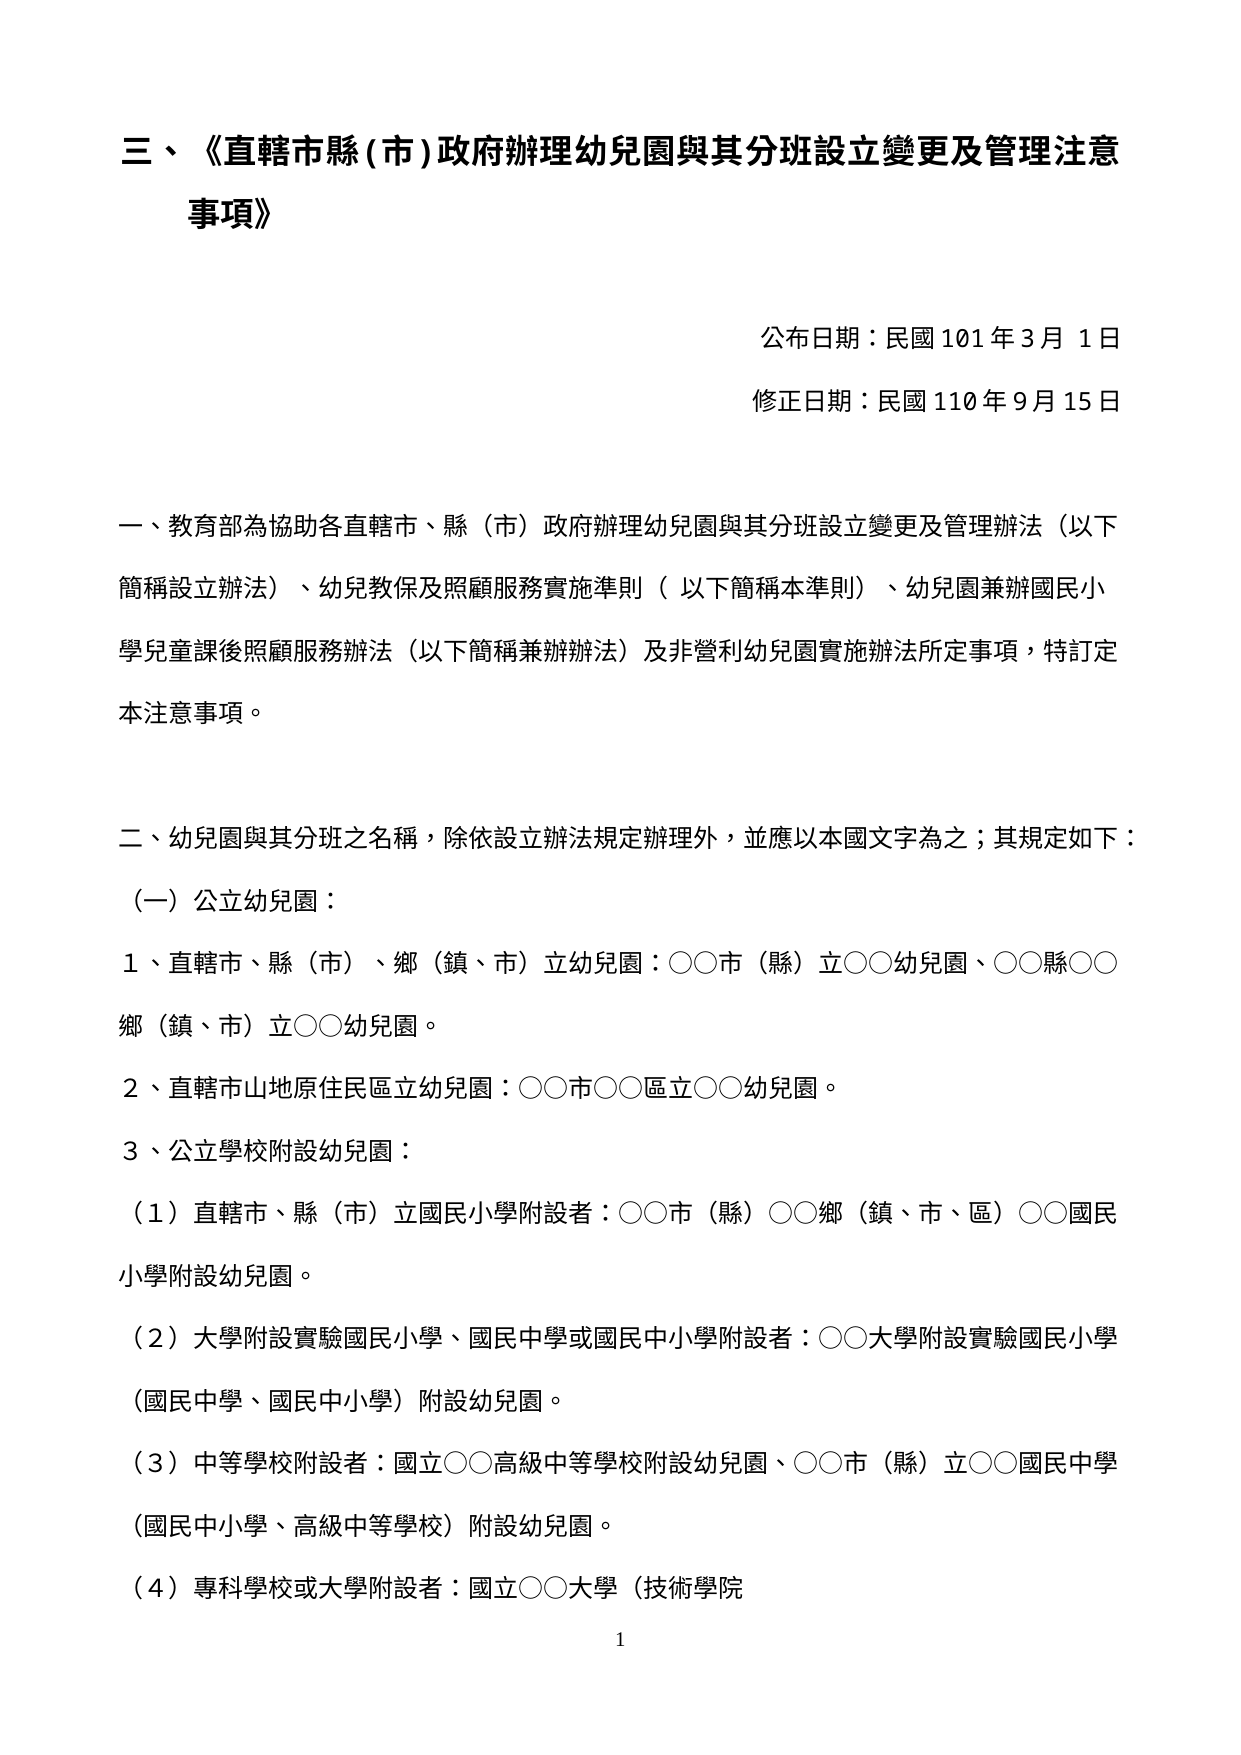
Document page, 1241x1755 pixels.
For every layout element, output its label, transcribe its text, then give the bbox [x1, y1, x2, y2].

text ２、直轄市山地原住民區立幼兒園：○○市○○區立○○幼兒園。 [118, 1045, 1122, 1108]
text 一、教育部為協助各直轄市、縣（市）政府辦理幼兒園與其分班設立變更及管理辦法（以下簡稱設立辦法）、幼兒教保及照顧服務實施準則（ 以下簡稱本準則）、幼兒園兼辦國民小學兒童課後照顧服務辦法（以下簡稱兼辦辦法）及非營利幼兒園實施辦法所定事項，特訂定本注意事項。 [118, 483, 1122, 733]
text 公布日期：民國101年3月 1日 [118, 295, 1122, 358]
text （２）大學附設實驗國民小學、國民中學或國民中小學附設者：○○大學附設實驗國民小學（國民中學、國民中小學）附設幼兒園。 [118, 1295, 1122, 1420]
text （４）專科學校或大學附設者：國立○○大學（技術學院 [118, 1545, 1122, 1608]
text ３、公立學校附設幼兒園： [118, 1108, 1122, 1170]
text （１）直轄市、縣（市）立國民小學附設者：○○市（縣）○○鄉（鎮、市、區）○○國民小學附設幼兒園。 [118, 1170, 1122, 1295]
text 修正日期：民國110年9月15日 [118, 358, 1122, 420]
text （一）公立幼兒園： [118, 858, 1122, 920]
text 二、幼兒園與其分班之名稱，除依設立辦法規定辦理外，並應以本國文字為之；其規定如下： [118, 795, 1122, 858]
text 三、《直轄市縣(市)政府辦理幼兒園與其分班設立變更及管理注意事項》 [120, 108, 1122, 233]
text （３）中等學校附設者：國立○○高級中等學校附設幼兒園、○○市（縣）立○○國民中學（國民中小學、高級中等學校）附設幼兒園。 [118, 1420, 1122, 1545]
text １、直轄市、縣（市）、鄉（鎮、市）立幼兒園：○○市（縣）立○○幼兒園、○○縣○○鄉（鎮、市）立○○幼兒園。 [118, 920, 1122, 1045]
